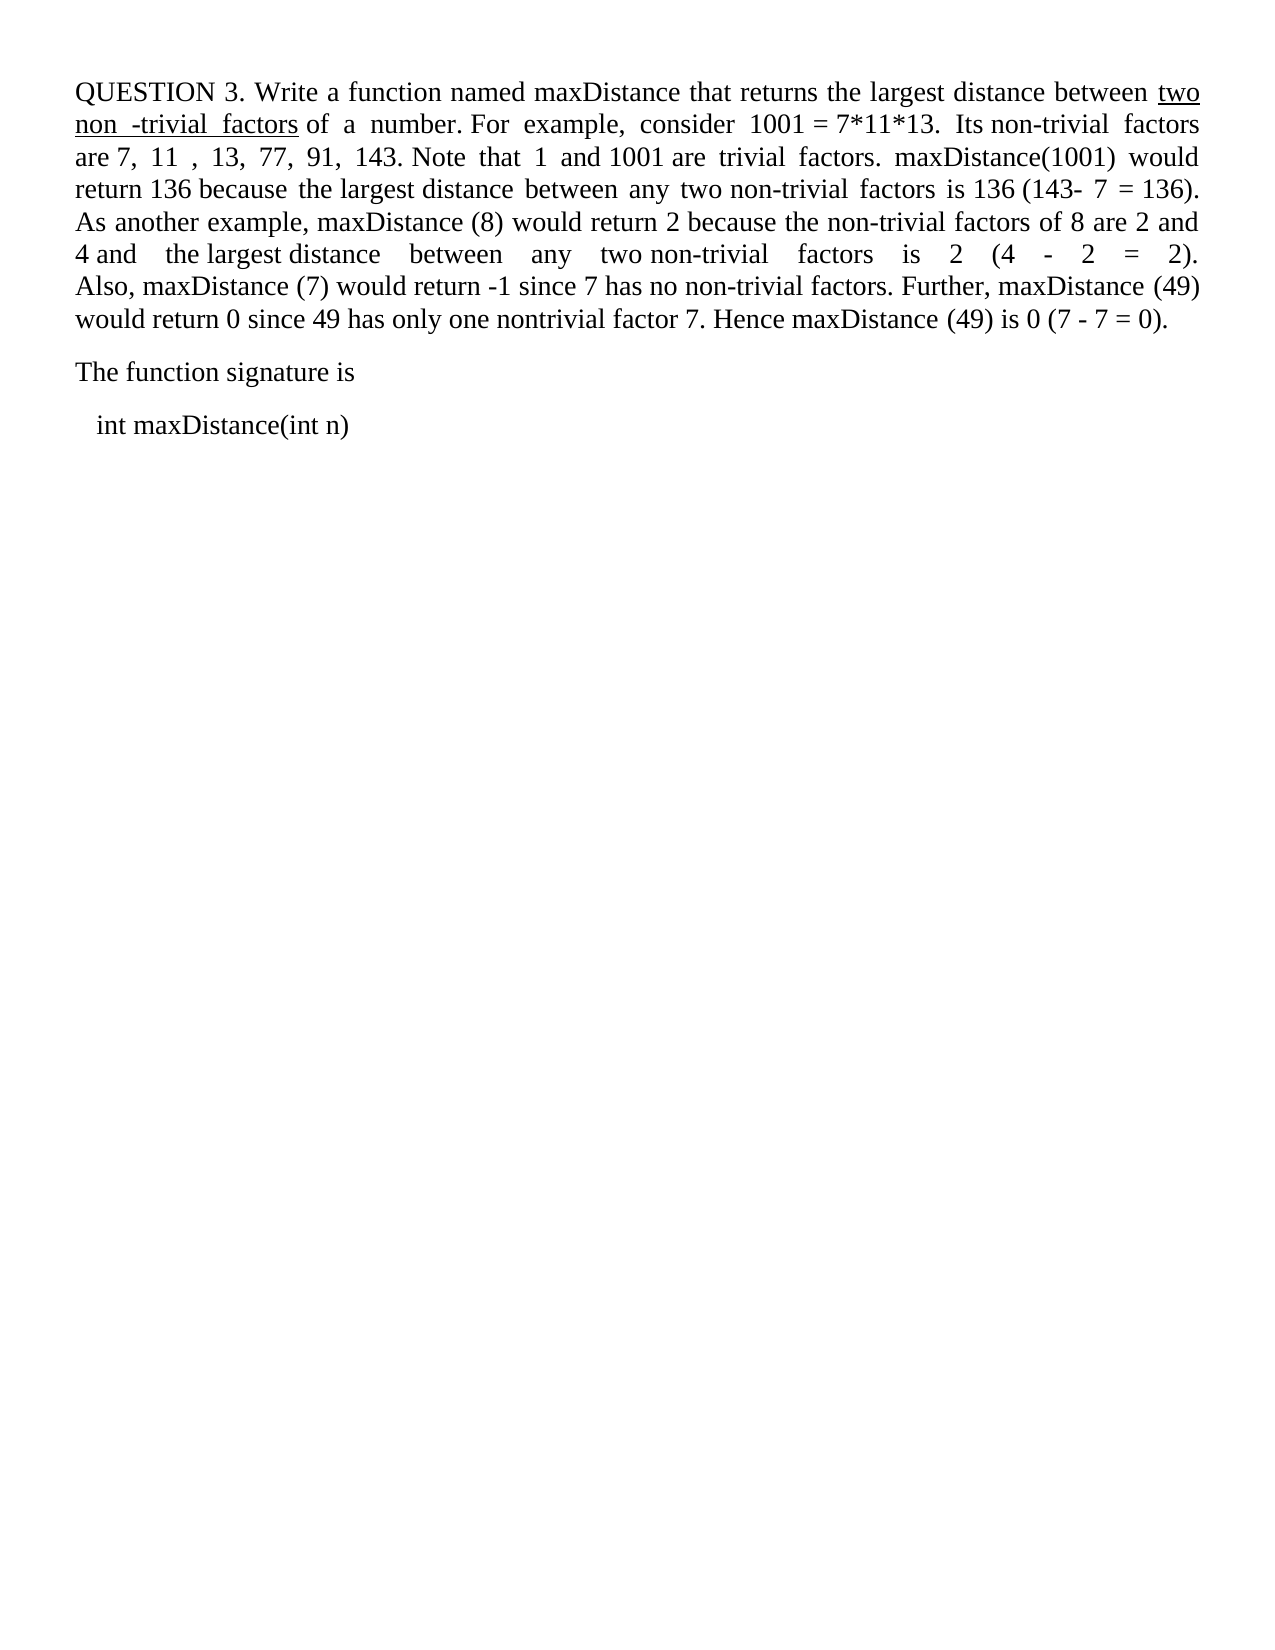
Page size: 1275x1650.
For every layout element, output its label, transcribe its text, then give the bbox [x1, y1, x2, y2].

text QUESTION 3. Write a function named maxDistance that returns the largest distance between two non -trivial factors of a number. For example, consider 1001 = 7*11*13. Its non-trivial factors are 7, 11 , 13, 77, 91, 143. Note that 1 and 1001 are trivial factors. maxDistance(1001) would return 136 because the largest distance between any two non-trivial factors is 136 (143- 7 = 136). As another example, maxDistance (8) would return 2 because the non-trivial factors of 8 are 2 and 4 and the largest distance between any two non-trivial factors is 2 (4 - 2 = 2). Also, maxDistance (7) would return -1 since 7 has no non-trivial factors. Further, maxDistance (49) would return 0 since 49 has only one nontrivial factor 7. Hence maxDistance (49) is 0 (7 - 7 = 0). [75, 75, 1200, 334]
text int maxDistance(int n) [75, 408, 1200, 441]
text The function signature is [75, 355, 1200, 387]
